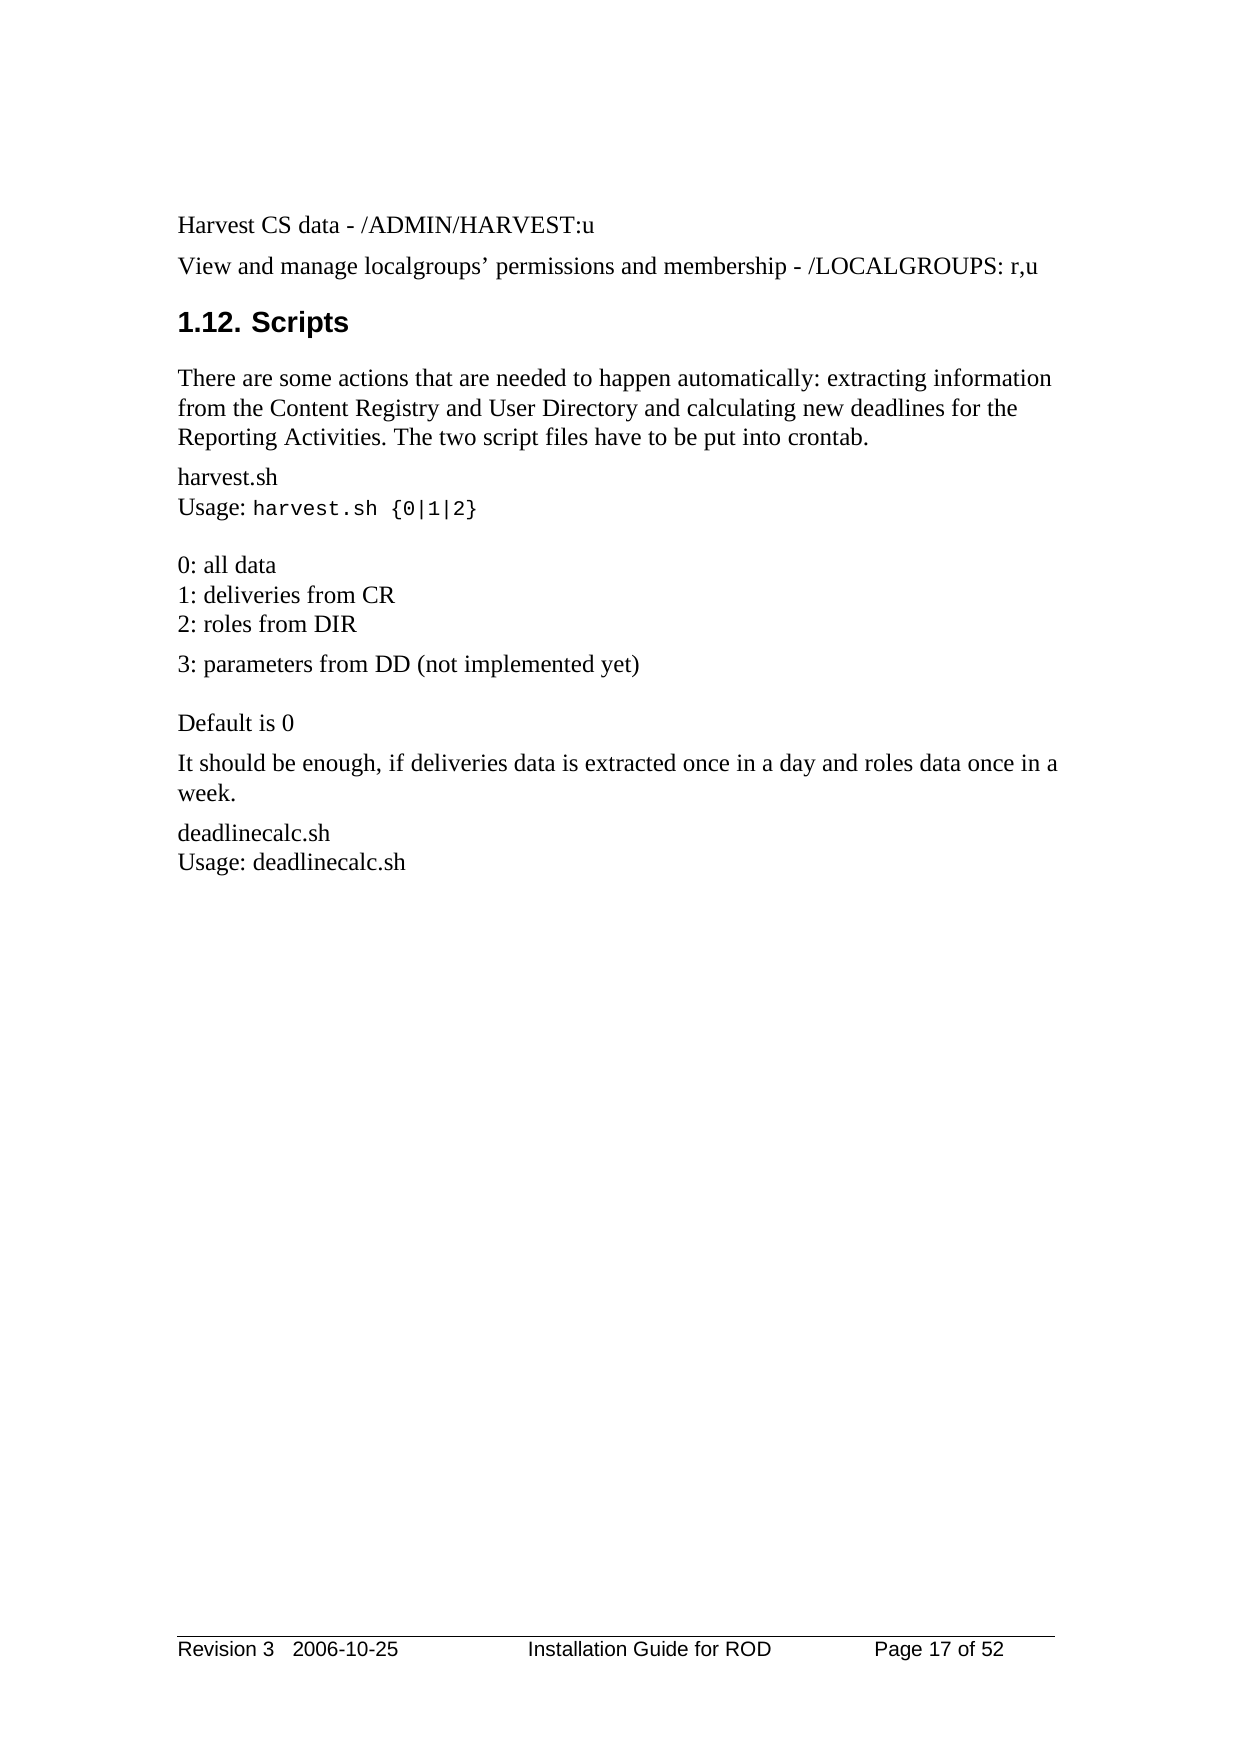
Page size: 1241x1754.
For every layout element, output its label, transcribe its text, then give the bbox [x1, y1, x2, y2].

text View and manage localgroups’ permissions and membership - /LOCALGROUPS: r,u [177, 251, 1092, 280]
text Usage: harvest.sh {0|1|2} 0: all data 1: deliveries from CR 2: roles from DIR [177, 491, 1092, 638]
text Harvest CS data - /ADMIN/HARVEST:u [177, 210, 1092, 239]
text There are some actions that are needed to happen automatically: extracting information from the Content Registry and User Directory and calculating new deadlines for the Reporting Activities. The two script files have to be put into crontab. [177, 363, 1092, 451]
text It should be enough, if deliveries data is extracted once in a day and roles data once in a week. [177, 748, 1092, 806]
text 3: parameters from DD (not implemented yet) Default is 0 [177, 649, 1092, 737]
subtitle harvest.sh [177, 462, 1092, 491]
subtitle deadlinecalc.sh [177, 818, 1092, 847]
text Usage: deadlinecalc.sh [177, 847, 1092, 876]
subtitle Scripts [177, 305, 1092, 338]
